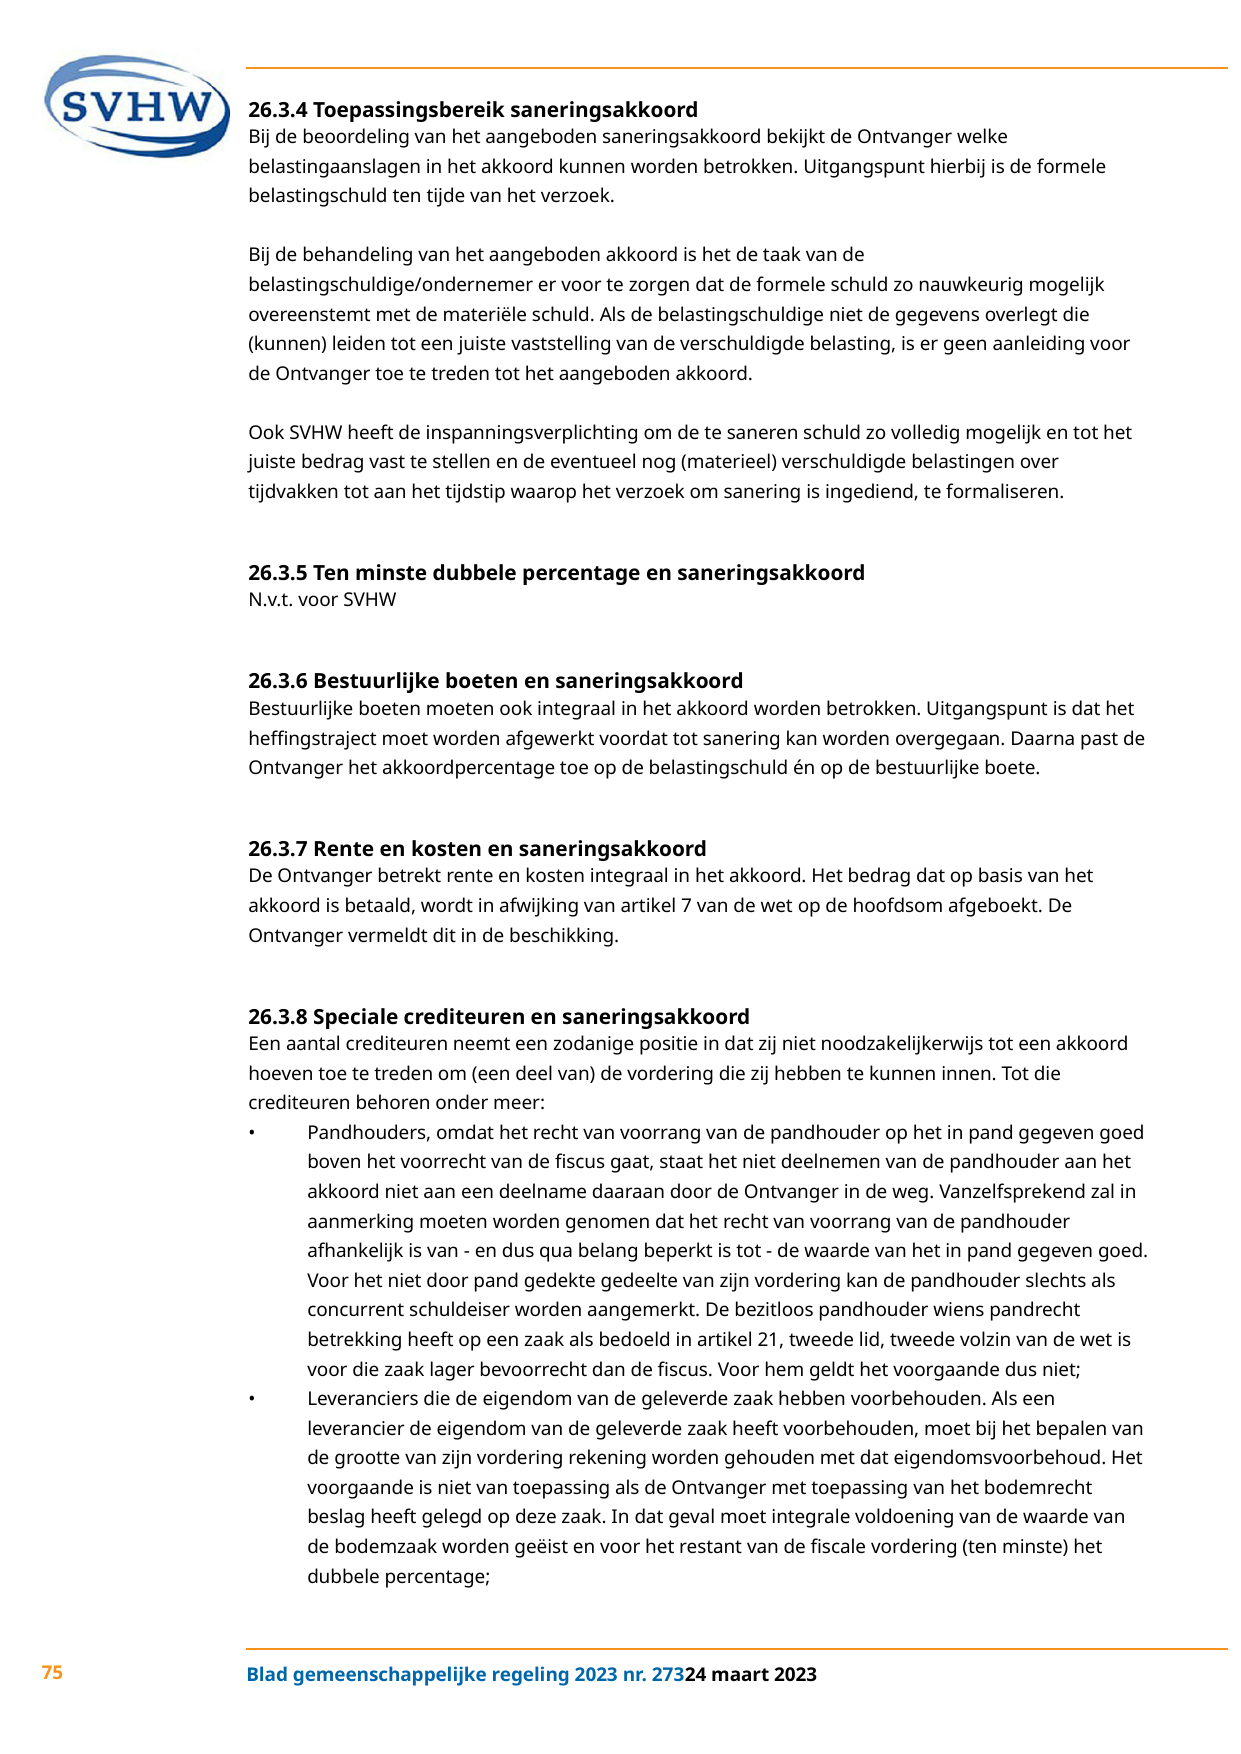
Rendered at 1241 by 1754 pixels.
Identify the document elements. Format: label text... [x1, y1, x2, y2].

text De Ontvanger betrekt rente en kosten integraal in het akkoord. Het bedrag dat op basis van het akkoord is betaald, wordt in afwijking van artikel 7 van de wet op de hoofdsom afgeboekt. De Ontvanger vermeldt dit in de beschikking. [248, 863, 1152, 948]
text Een aantal crediteuren neemt een zodanige positie in dat zij niet noodzakelijkerwijs tot een akkoord hoeven toe te treden om (een deel van) de vordering die zij hebben te kunnen innen. Tot die crediteuren behoren onder meer: [248, 1030, 1152, 1115]
text 26.3.7 Rente en kosten en saneringsakkoord [248, 834, 1152, 863]
text 26.3.8 Speciale crediteuren en saneringsakkoord [248, 1002, 1152, 1030]
text Bestuurlijke boeten moeten ook integraal in het akkoord worden betrokken. Uitgangspunt is dat het heffingstraject moet worden afgewerkt voordat tot sanering kan worden overgegaan. Daarna past de Ontvanger het akkoordpercentage toe op de belastingschuld én op de bestuurlijke boete. [248, 695, 1152, 780]
text Bij de beoordeling van het aangeboden saneringsakkoord bekijkt de Ontvanger welke belastingaanslagen in het akkoord kunnen worden betrokken. Uitgangspunt hierbij is de formele belastingschuld ten tijde van het verzoek. [248, 123, 1152, 208]
list Leveranciers die de eigendom van de geleverde zaak hebben voorbehouden. Als een leverancier de eigendom van de geleverde zaak heeft voorbehouden, moet bij het bepalen van de grootte van zijn vordering rekening worden gehouden met dat eigendomsvoorbehoud. Het voorgaande is niet van toepassing als de Ontvanger met toepassing van het bodemrecht beslag heeft gelegd op deze zaak. In dat geval moet integrale voldoening van de waarde van de bodemzaak worden geëist en voor het restant van de fiscale vordering (ten minste) het dubbele percentage; [248, 1385, 1152, 1588]
text 26.3.5 Ten minste dubbele percentage en saneringsakkoord [248, 558, 1152, 587]
list Pandhouders, omdat het recht van voorrang van de pandhouder op het in pand gegeven goed boven het voorrecht van de fiscus gaat, staat het niet deelnemen van de pandhouder aan het akkoord niet aan een deelname daaraan door de Ontvanger in de weg. Vanzelfsprekend zal in aanmerking moeten worden genomen dat het recht van voorrang van de pandhouder afhankelijk is van - en dus qua belang beperkt is tot - de waarde van het in pand gegeven goed. Voor het niet door pand gedekte gedeelte van zijn vordering kan de pandhouder slechts als concurrent schuldeiser worden aangemerkt. De bezitloos pandhouder wiens pandrecht betrekking heeft op een zaak als bedoeld in artikel 21, tweede lid, tweede volzin van de wet is voor die zaak lager bevoorrecht dan de fiscus. Voor hem geldt het voorgaande dus niet; [248, 1119, 1152, 1381]
picture [41, 47, 231, 172]
text Ook SVHW heeft de inspanningsverplichting om de te saneren schuld zo volledig mogelijk en tot het juiste bedrag vast te stellen en de eventueel nog (materieel) verschuldigde belastingen over tijdvakken tot aan het tijdstip waarop het verzoek om sanering is ingediend, te formaliseren. [248, 419, 1152, 504]
text 26.3.4 Toepassingsbereik saneringsakkoord [248, 95, 1152, 123]
text Bij de behandeling van het aangeboden akkoord is het de taak van de belastingschuldige/ondernemer er voor te zorgen dat de formele schuld zo nauwkeurig mogelijk overeenstemt met de materiële schuld. Als de belastingschuldige niet de gegevens overlegt die (kunnen) leiden tot een juiste vaststelling van de verschuldigde belasting, is er geen aanleiding voor de Ontvanger toe te treden tot het aangeboden akkoord. [248, 242, 1152, 386]
text N.v.t. voor SVHW [248, 587, 1152, 612]
text 26.3.6 Bestuurlijke boeten en saneringsakkoord [248, 667, 1152, 695]
